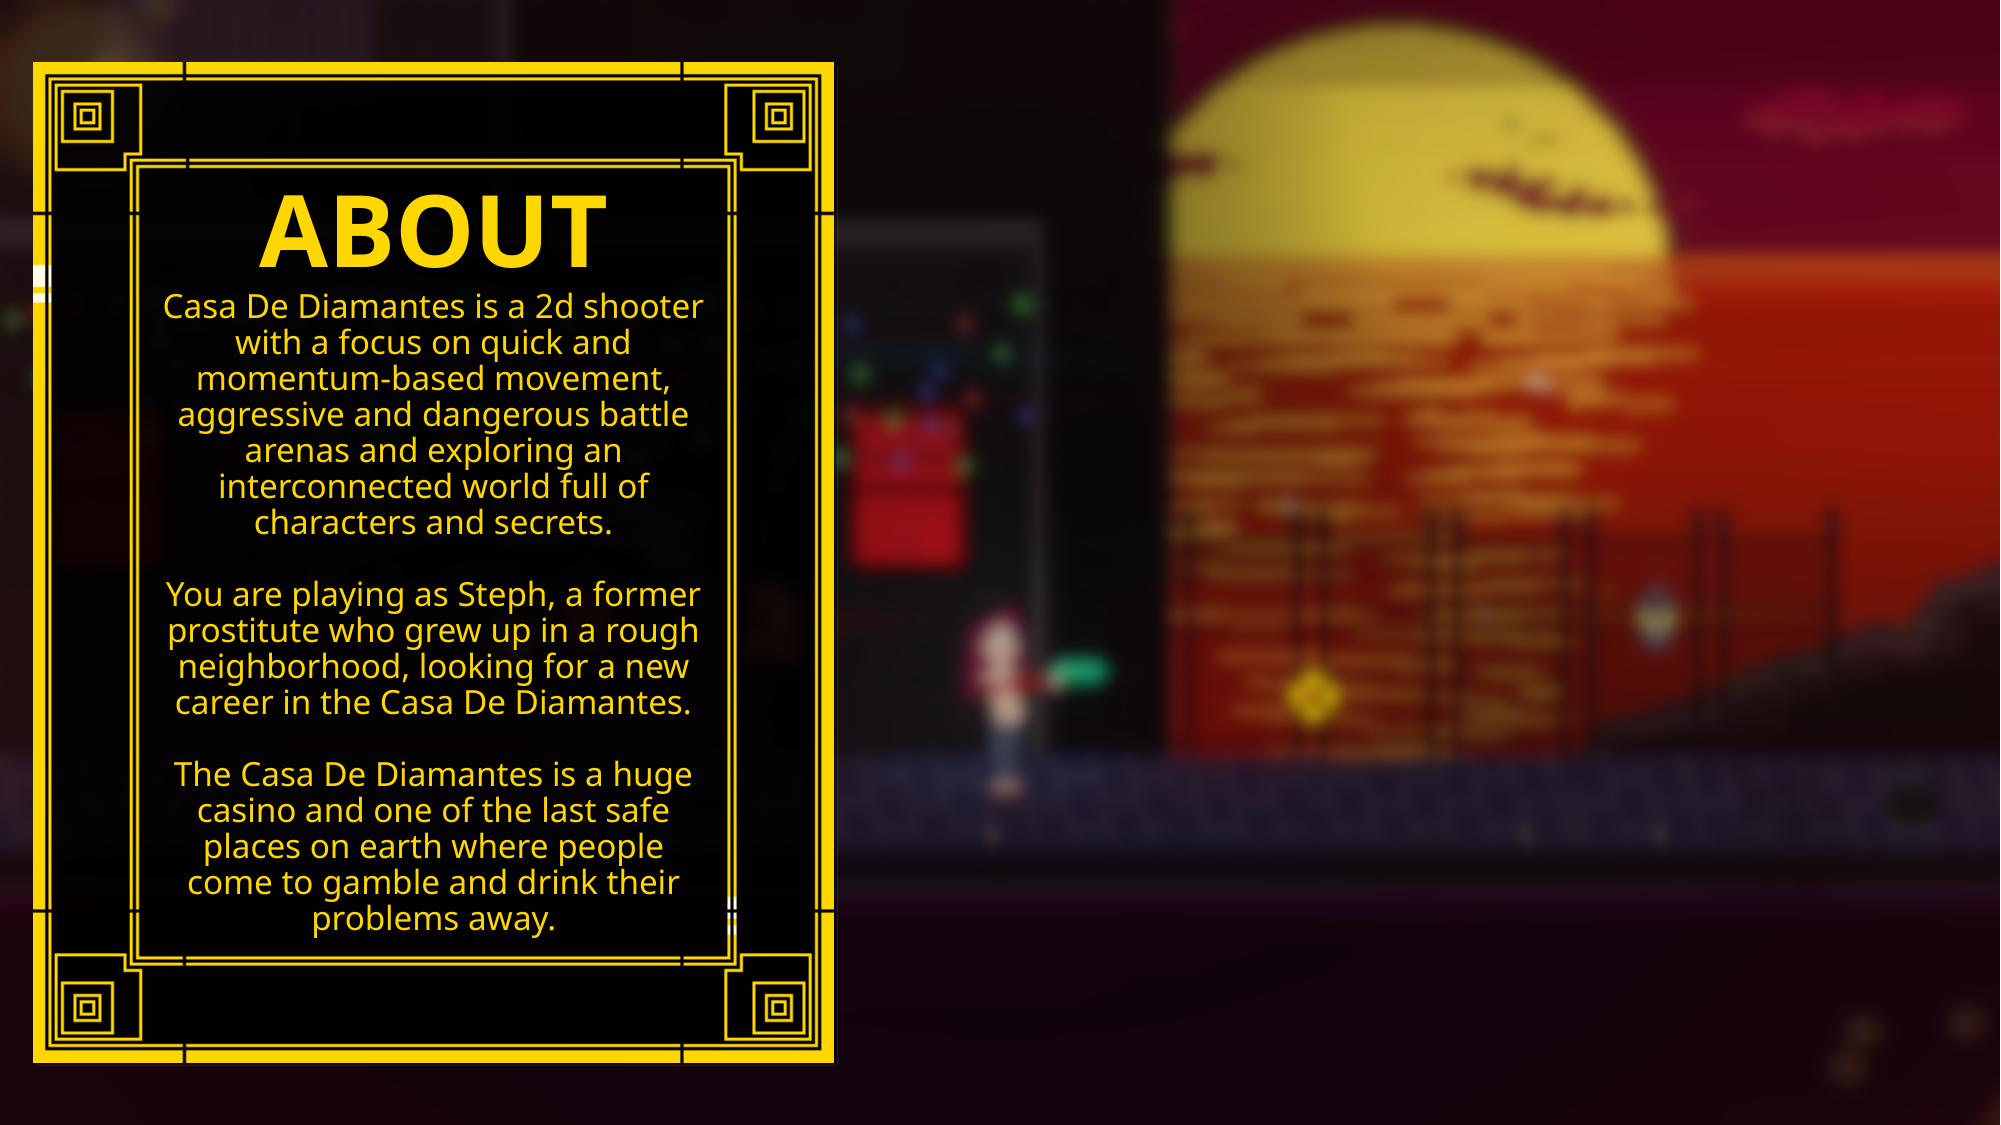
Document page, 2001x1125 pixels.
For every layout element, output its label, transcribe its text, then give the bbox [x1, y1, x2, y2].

title ABOUT Casa De Diamantes is a 2d shooter with a focus on quick and momentum-based movement, aggressive and dangerous battle arenas and exploring an interconnected world full of characters and secrets. You are playing as Steph, a former prostitute who grew up in a rough neighborhood, looking for a new career in the Casa De Diamantes. The Casa De Diamantes is a huge casino and one of the last safe places on earth where people come to gamble and drink their problems away. [143, 173, 725, 952]
picture [0, 0, 2000, 1125]
